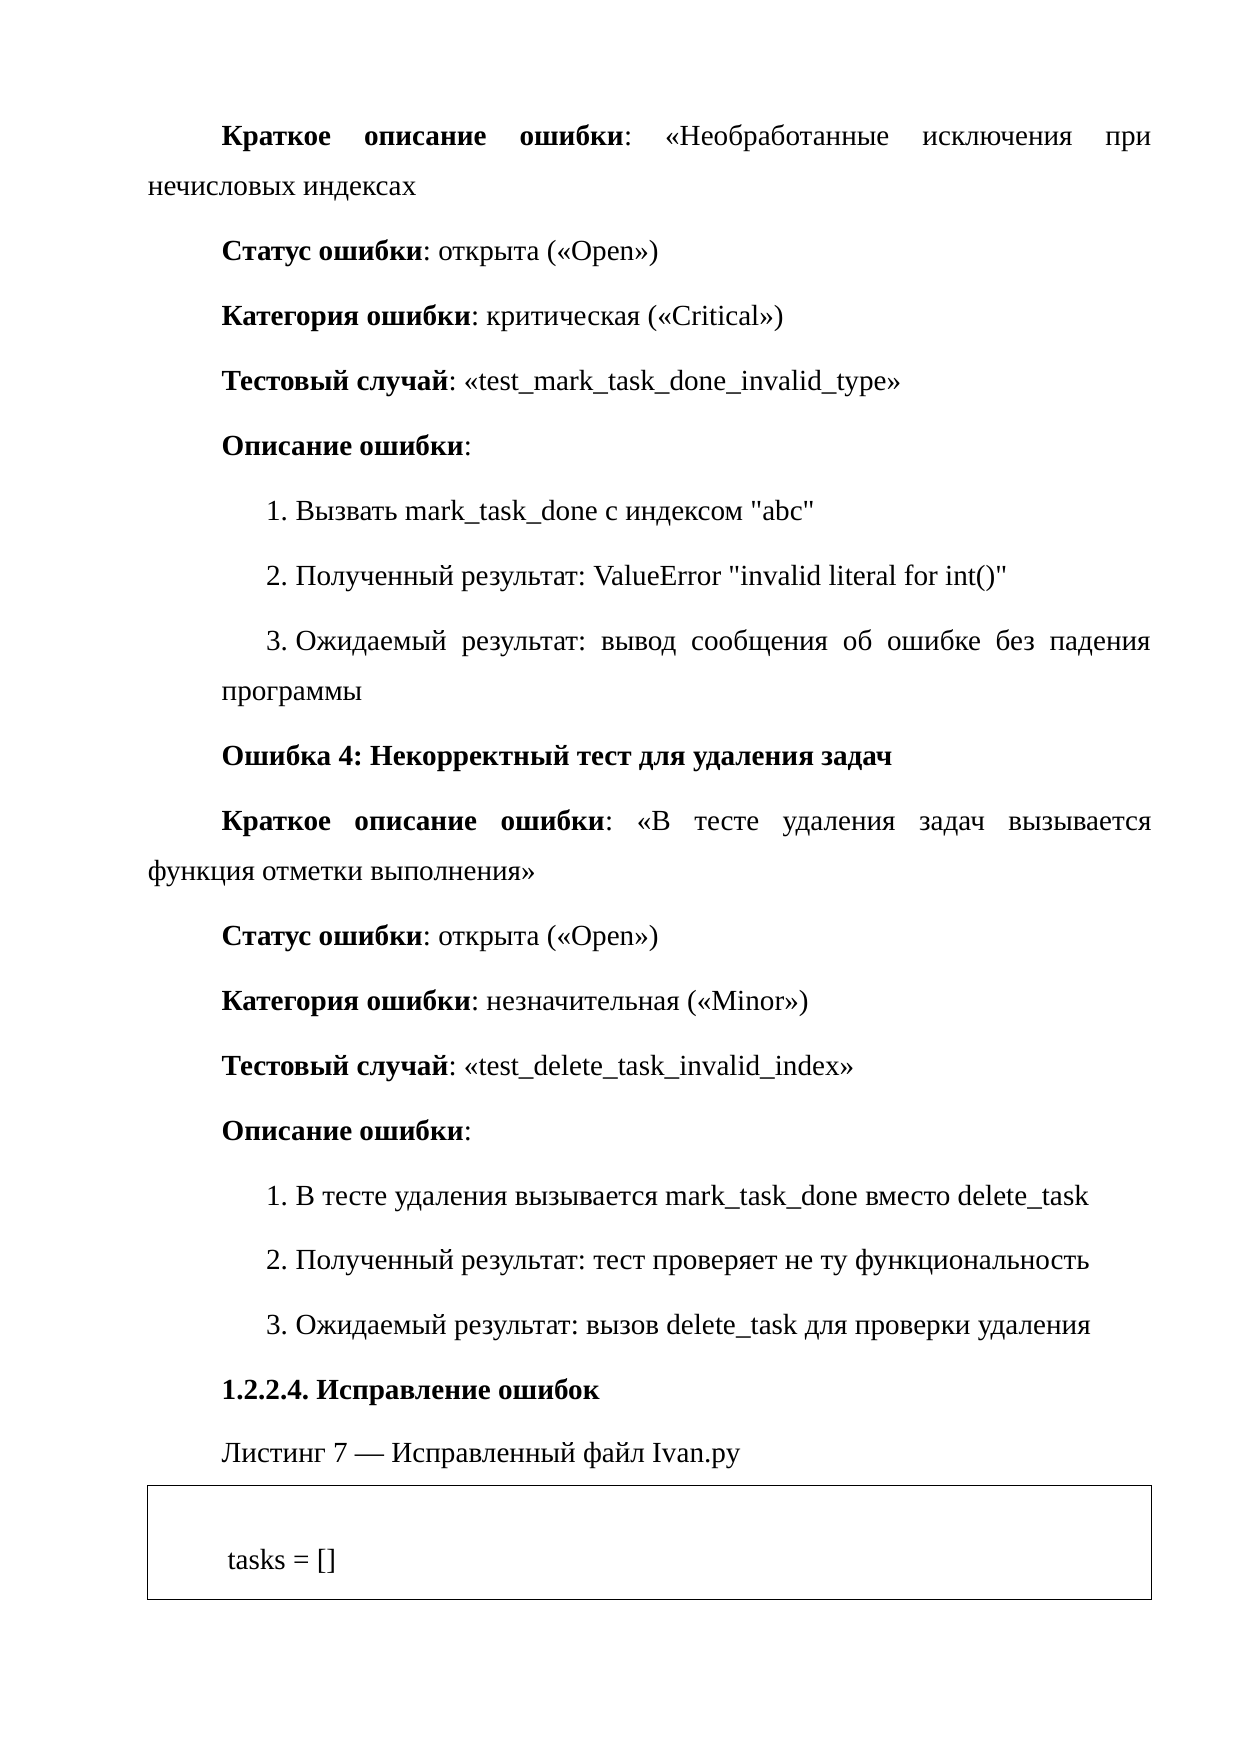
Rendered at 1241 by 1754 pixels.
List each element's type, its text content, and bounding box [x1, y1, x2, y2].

list Полученный результат: тест проверяет не ту функциональность [192, 1242, 1152, 1276]
text Описание ошибки: [148, 1113, 1152, 1146]
list Полученный результат: ValueError "invalid literal for int()" [192, 558, 1152, 591]
list Ожидаемый результат: вызов delete_task для проверки удаления [192, 1307, 1152, 1341]
list В тесте удаления вызывается mark_task_done вместо delete_task [192, 1178, 1152, 1211]
text Тестовый случай: «test_delete_task_invalid_index» [148, 1048, 1152, 1081]
text Листинг 7 — Исправленный файл Ivan.py [148, 1435, 1152, 1469]
text Статус ошибки: открыта («Open») [148, 918, 1152, 952]
text Категория ошибки: незначительная («Minor») [148, 983, 1152, 1016]
text Краткое описание ошибки: «В тесте удаления задач вызывается функция отметки выполнения» [148, 803, 1152, 887]
subtitle Исправление ошибок [148, 1372, 1152, 1406]
list Ожидаемый результат: вывод сообщения об ошибке без падения программы [192, 623, 1152, 707]
text Краткое описание ошибки: «Необработанные исключения при нечисловых индексах [148, 118, 1152, 202]
text Описание ошибки: [148, 428, 1152, 462]
text Категория ошибки: критическая («Critical») [148, 298, 1152, 332]
text Тестовый случай: «test_mark_task_done_invalid_type» [148, 363, 1152, 397]
list Вызвать mark_task_done с индексом "abc" [192, 493, 1152, 526]
text Статус ошибки: открыта («Open») [148, 233, 1152, 267]
text Ошибка 4: Некорректный тест для удаления задач [148, 738, 1152, 771]
table_header tasks = [] [148, 1486, 1151, 1598]
